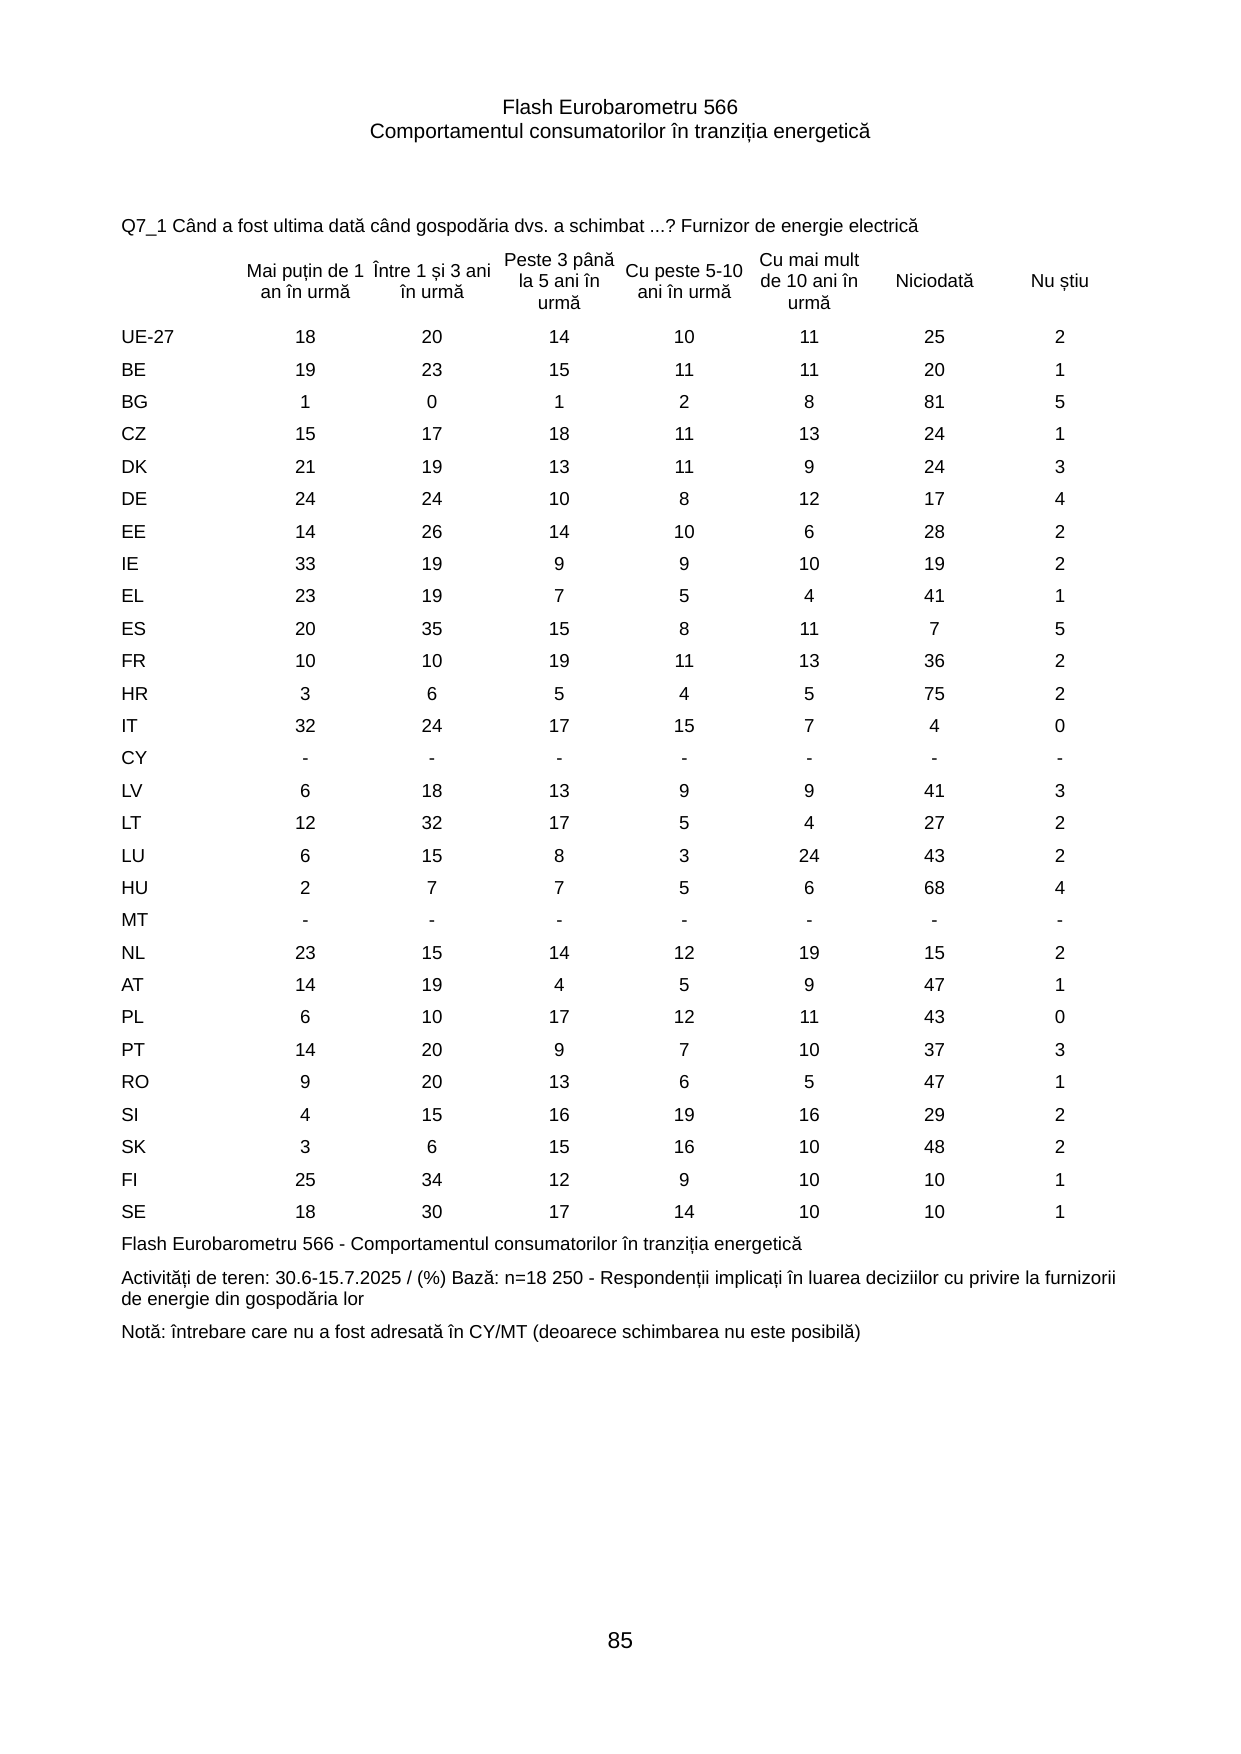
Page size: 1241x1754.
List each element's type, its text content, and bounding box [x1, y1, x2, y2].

table_cell - [622, 742, 747, 774]
table_cell - [243, 904, 367, 936]
table_cell 41 [872, 774, 997, 807]
table_cell 20 [872, 353, 997, 385]
table_cell 2 [997, 1131, 1122, 1163]
table_cell Notă: întrebare care nu a fost adresată în CY/MT (deoarece schimbarea nu este posibilă) [118, 1316, 1122, 1348]
table_cell - [497, 742, 622, 774]
table_cell ES [118, 612, 243, 644]
table_cell SE [118, 1195, 243, 1228]
table_cell 9 [747, 774, 872, 807]
table_cell 19 [367, 450, 497, 483]
table_cell 19 [367, 969, 497, 1001]
table_cell 24 [367, 709, 497, 742]
table_cell 48 [872, 1131, 997, 1163]
table_cell 10 [622, 515, 747, 547]
table_cell 12 [622, 936, 747, 968]
table_cell 4 [622, 677, 747, 709]
table_cell - [997, 742, 1122, 774]
table_cell 6 [622, 1066, 747, 1098]
table_cell 3 [997, 774, 1122, 807]
table_cell 6 [747, 515, 872, 547]
table_cell 26 [367, 515, 497, 547]
table_cell 2 [997, 548, 1122, 580]
table_cell 8 [622, 483, 747, 515]
table_cell 36 [872, 645, 997, 677]
table_cell 10 [747, 548, 872, 580]
table_cell MT [118, 904, 243, 936]
table_cell 12 [747, 483, 872, 515]
table_cell Peste 3 până la 5 ani în urmă [497, 241, 622, 321]
table_cell - [872, 742, 997, 774]
table_cell 0 [367, 385, 497, 418]
table_cell 33 [243, 548, 367, 580]
table_cell 20 [367, 1033, 497, 1066]
table_cell 15 [243, 418, 367, 450]
table_cell NL [118, 936, 243, 968]
table_cell Între 1 și 3 ani în urmă [367, 241, 497, 321]
table_cell 10 [747, 1033, 872, 1066]
table_cell DE [118, 483, 243, 515]
table_cell - [367, 904, 497, 936]
table_cell - [747, 904, 872, 936]
table_cell 19 [872, 548, 997, 580]
table_cell 17 [497, 807, 622, 839]
table_cell 20 [367, 1066, 497, 1098]
table_cell 24 [243, 483, 367, 515]
table_cell 1 [497, 385, 622, 418]
table_cell 11 [622, 418, 747, 450]
table_cell 11 [622, 645, 747, 677]
table_cell 15 [367, 936, 497, 968]
table_cell 24 [747, 839, 872, 871]
table_cell 81 [872, 385, 997, 418]
table_cell - [872, 904, 997, 936]
table_cell 11 [747, 321, 872, 353]
table_cell 13 [747, 645, 872, 677]
table_cell 4 [997, 483, 1122, 515]
table_cell 9 [497, 1033, 622, 1066]
table_cell 6 [367, 677, 497, 709]
table_cell 6 [243, 774, 367, 807]
table_cell 14 [243, 1033, 367, 1066]
table_cell HR [118, 677, 243, 709]
table_cell 4 [747, 580, 872, 612]
table_cell 9 [622, 774, 747, 807]
table_cell 11 [747, 1001, 872, 1033]
table_cell 19 [622, 1098, 747, 1131]
table_cell UE-27 [118, 321, 243, 353]
table_cell 75 [872, 677, 997, 709]
table_cell 15 [622, 709, 747, 742]
table_cell 17 [367, 418, 497, 450]
table_cell Flash Eurobarometru 566 - Comportamentul consumatorilor în tranziția energetică [118, 1228, 1122, 1260]
table_cell 1 [997, 418, 1122, 450]
table_cell 27 [872, 807, 997, 839]
table_cell 35 [367, 612, 497, 644]
table_cell 16 [747, 1098, 872, 1131]
table_cell 34 [367, 1163, 497, 1195]
table_cell 16 [622, 1131, 747, 1163]
table_cell 18 [243, 321, 367, 353]
table_cell 10 [747, 1131, 872, 1163]
table_cell 10 [497, 483, 622, 515]
table_cell 24 [872, 418, 997, 450]
table_cell 15 [497, 353, 622, 385]
table_cell SI [118, 1098, 243, 1131]
table_cell 17 [497, 1195, 622, 1228]
table_cell 2 [243, 871, 367, 904]
table_header Q7_1 Când a fost ultima dată când gospodăria dvs. a schimbat ...? Furnizor de energie electrică [118, 209, 1122, 241]
table_cell 11 [622, 353, 747, 385]
table_cell 18 [367, 774, 497, 807]
table_cell 1 [997, 1163, 1122, 1195]
table_cell Activități de teren: 30.6-15.7.2025 / (%) Bază: n=18 250 - Respondenții implicați în luarea deciziilor cu privire la furnizorii de energie din gospodăria lor [118, 1260, 1122, 1316]
table_cell 1 [997, 1195, 1122, 1228]
table_cell 15 [367, 839, 497, 871]
table_cell 10 [872, 1195, 997, 1228]
table_cell RO [118, 1066, 243, 1098]
table_cell - [747, 742, 872, 774]
table_cell 13 [747, 418, 872, 450]
table_cell 12 [622, 1001, 747, 1033]
table_cell 5 [747, 677, 872, 709]
table_cell 9 [622, 548, 747, 580]
table_cell EL [118, 580, 243, 612]
table_cell 5 [622, 807, 747, 839]
table_cell 3 [997, 1033, 1122, 1066]
table_cell 17 [872, 483, 997, 515]
table_cell 5 [997, 385, 1122, 418]
table_cell 7 [747, 709, 872, 742]
table_cell 32 [367, 807, 497, 839]
table_cell 10 [872, 1163, 997, 1195]
table_cell 23 [367, 353, 497, 385]
table_cell 4 [243, 1098, 367, 1131]
table_cell [118, 241, 243, 321]
table_cell 7 [622, 1033, 747, 1066]
table_cell 19 [747, 936, 872, 968]
table_cell 19 [497, 645, 622, 677]
table_cell HU [118, 871, 243, 904]
table_cell 12 [243, 807, 367, 839]
table_cell 4 [872, 709, 997, 742]
table_cell 23 [243, 580, 367, 612]
table_cell 2 [997, 839, 1122, 871]
table_cell 19 [367, 548, 497, 580]
table_cell 14 [243, 969, 367, 1001]
table_cell 10 [747, 1163, 872, 1195]
table_cell 14 [497, 936, 622, 968]
table_cell 5 [497, 677, 622, 709]
table_cell 9 [747, 969, 872, 1001]
table_cell 3 [622, 839, 747, 871]
table_cell 15 [872, 936, 997, 968]
table_cell 5 [622, 969, 747, 1001]
table_cell 7 [872, 612, 997, 644]
table_cell 13 [497, 774, 622, 807]
table_cell 14 [497, 515, 622, 547]
table_cell 20 [243, 612, 367, 644]
table_cell 5 [622, 871, 747, 904]
table_cell FR [118, 645, 243, 677]
table_cell 0 [997, 1001, 1122, 1033]
table_cell 6 [243, 1001, 367, 1033]
table_cell 19 [243, 353, 367, 385]
table_cell 11 [747, 353, 872, 385]
table_cell 25 [872, 321, 997, 353]
table_cell 43 [872, 1001, 997, 1033]
table_cell PL [118, 1001, 243, 1033]
table_cell - [497, 904, 622, 936]
table_cell 17 [497, 709, 622, 742]
table_cell FI [118, 1163, 243, 1195]
table_cell 13 [497, 450, 622, 483]
table_cell 15 [497, 1131, 622, 1163]
table_cell 2 [997, 677, 1122, 709]
table_cell 12 [497, 1163, 622, 1195]
table_cell 28 [872, 515, 997, 547]
table_cell 5 [997, 612, 1122, 644]
table_cell 6 [747, 871, 872, 904]
table_cell 4 [997, 871, 1122, 904]
table_cell - [243, 742, 367, 774]
table_cell 1 [243, 385, 367, 418]
table_cell 24 [872, 450, 997, 483]
table_cell Cu peste 5-10 ani în urmă [622, 241, 747, 321]
table_cell 7 [497, 871, 622, 904]
table_cell 6 [367, 1131, 497, 1163]
table_cell 3 [243, 677, 367, 709]
table_cell 20 [367, 321, 497, 353]
table_cell 14 [243, 515, 367, 547]
table_cell 1 [997, 580, 1122, 612]
table_cell 11 [747, 612, 872, 644]
table_cell 1 [997, 353, 1122, 385]
table_cell CZ [118, 418, 243, 450]
table_cell IT [118, 709, 243, 742]
table_cell - [367, 742, 497, 774]
table_cell 23 [243, 936, 367, 968]
table_cell 29 [872, 1098, 997, 1131]
table_cell 8 [747, 385, 872, 418]
table_cell 2 [997, 515, 1122, 547]
table_cell 4 [747, 807, 872, 839]
table_cell EE [118, 515, 243, 547]
table_cell 18 [243, 1195, 367, 1228]
table_cell 16 [497, 1098, 622, 1131]
table_cell 10 [622, 321, 747, 353]
table_cell SK [118, 1131, 243, 1163]
table_cell Cu mai mult de 10 ani în urmă [747, 241, 872, 321]
table_cell 10 [747, 1195, 872, 1228]
table_cell 18 [497, 418, 622, 450]
table_cell LV [118, 774, 243, 807]
table_cell 8 [497, 839, 622, 871]
table_cell 2 [622, 385, 747, 418]
table_cell 17 [497, 1001, 622, 1033]
table_cell LU [118, 839, 243, 871]
table_cell 2 [997, 807, 1122, 839]
table_cell 5 [622, 580, 747, 612]
table_cell 2 [997, 936, 1122, 968]
table_cell 41 [872, 580, 997, 612]
table_cell AT [118, 969, 243, 1001]
table_cell 3 [997, 450, 1122, 483]
table_cell 10 [367, 645, 497, 677]
table_cell 4 [497, 969, 622, 1001]
table_cell 15 [367, 1098, 497, 1131]
table_cell 68 [872, 871, 997, 904]
table_cell Nu știu [997, 241, 1122, 321]
table_cell Mai puțin de 1 an în urmă [243, 241, 367, 321]
table_cell 14 [622, 1195, 747, 1228]
table_cell - [997, 904, 1122, 936]
table_cell 32 [243, 709, 367, 742]
table_cell 2 [997, 1098, 1122, 1131]
table_cell 9 [747, 450, 872, 483]
table_cell 1 [997, 1066, 1122, 1098]
table_cell 1 [997, 969, 1122, 1001]
table_cell 30 [367, 1195, 497, 1228]
table_cell 19 [367, 580, 497, 612]
table_cell IE [118, 548, 243, 580]
table_cell 10 [243, 645, 367, 677]
table_cell 24 [367, 483, 497, 515]
table_cell 7 [497, 580, 622, 612]
table_cell 9 [622, 1163, 747, 1195]
table_cell 47 [872, 969, 997, 1001]
table_cell 43 [872, 839, 997, 871]
table_cell 6 [243, 839, 367, 871]
table_cell 5 [747, 1066, 872, 1098]
table_cell BG [118, 385, 243, 418]
table_cell 21 [243, 450, 367, 483]
table_cell Niciodată [872, 241, 997, 321]
table_cell 13 [497, 1066, 622, 1098]
table_cell 25 [243, 1163, 367, 1195]
table_cell CY [118, 742, 243, 774]
table_cell 15 [497, 612, 622, 644]
table_cell 7 [367, 871, 497, 904]
table_cell 9 [497, 548, 622, 580]
table_cell 2 [997, 321, 1122, 353]
table_cell 47 [872, 1066, 997, 1098]
table_cell PT [118, 1033, 243, 1066]
table_cell 10 [367, 1001, 497, 1033]
table_cell - [622, 904, 747, 936]
table_cell LT [118, 807, 243, 839]
table_cell BE [118, 353, 243, 385]
table_cell 37 [872, 1033, 997, 1066]
table_cell DK [118, 450, 243, 483]
table_cell 0 [997, 709, 1122, 742]
table_cell 9 [243, 1066, 367, 1098]
table_cell 8 [622, 612, 747, 644]
table_cell 2 [997, 645, 1122, 677]
table_cell 14 [497, 321, 622, 353]
table_cell 11 [622, 450, 747, 483]
table_cell 3 [243, 1131, 367, 1163]
